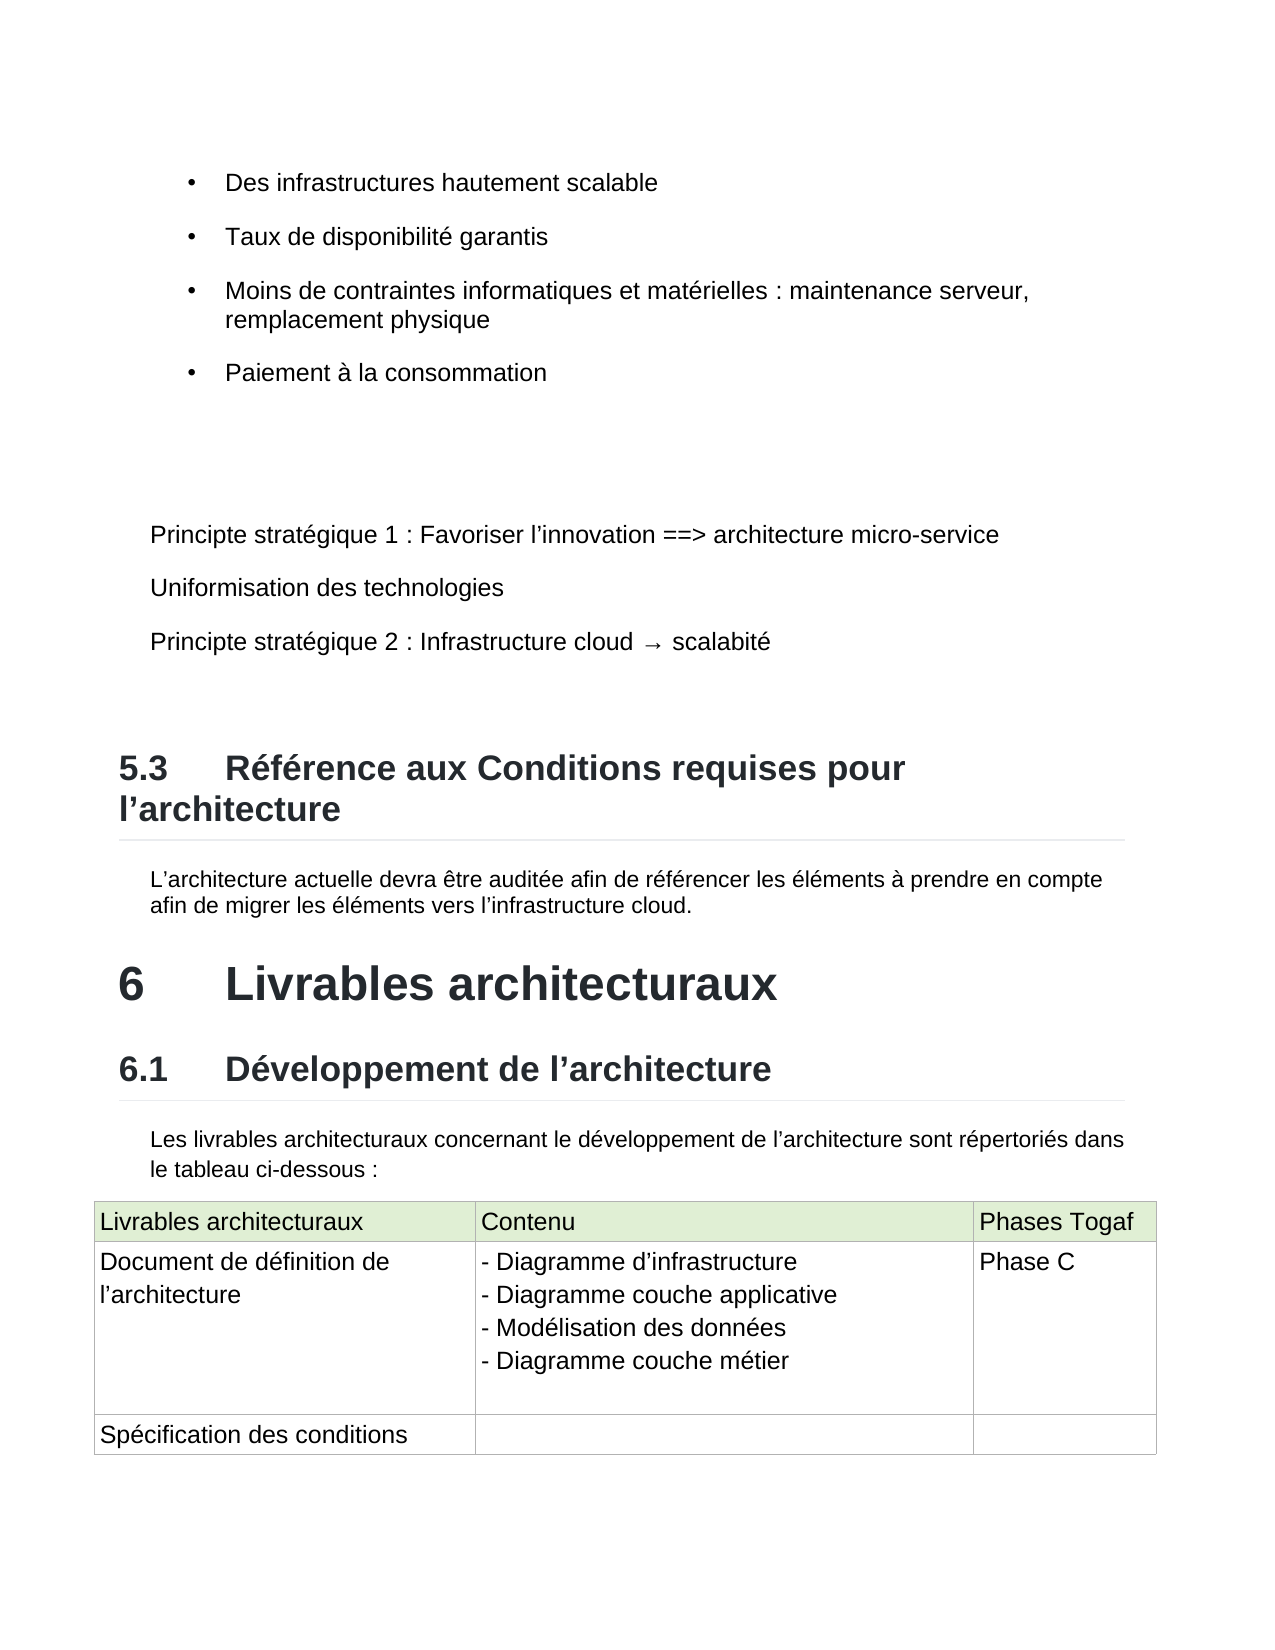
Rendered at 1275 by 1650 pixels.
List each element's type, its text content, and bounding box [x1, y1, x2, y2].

text Uniformisation des technologies [150, 573, 1125, 602]
text L’architecture actuelle devra être auditée afin de référencer les éléments à prendre en compte afin de migrer les éléments vers l’infrastructure cloud. [150, 866, 1125, 918]
text Principte stratégique 2 : Infrastructure cloud → scalabité [150, 627, 1125, 656]
table_cell Phase C [974, 1242, 1156, 1414]
list Paiement à la consommation [187, 358, 1125, 387]
subtitle Livrables architecturaux [119, 956, 1125, 1011]
table_header Phases Togaf [974, 1202, 1156, 1241]
table_header Contenu [476, 1202, 973, 1241]
text Principte stratégique 1 : Favoriser l’innovation ==> architecture micro-service [150, 520, 1125, 548]
table_cell [476, 1415, 973, 1454]
table_cell Document de définition de l’architecture [95, 1242, 475, 1414]
subtitle Référence aux Conditions requises pour l’architecture [119, 747, 1125, 839]
list Taux de disponibilité garantis [187, 222, 1125, 251]
table_cell Spécification des conditions [95, 1415, 475, 1454]
subtitle Développement de l’architecture [119, 1048, 1125, 1100]
text Les livrables architecturaux concernant le développement de l’architecture sont répertoriés dans le tableau ci-dessous : [150, 1126, 1125, 1183]
table_cell - Diagramme d’infrastructure - Diagramme couche applicative - Modélisation des données - Diagramme couche métier [476, 1242, 973, 1414]
table_header Livrables architecturaux [95, 1202, 475, 1241]
table_cell [974, 1415, 1156, 1454]
list Moins de contraintes informatiques et matérielles : maintenance serveur, remplacement physique [187, 276, 1125, 333]
list Des infrastructures hautement scalable [187, 168, 1125, 197]
